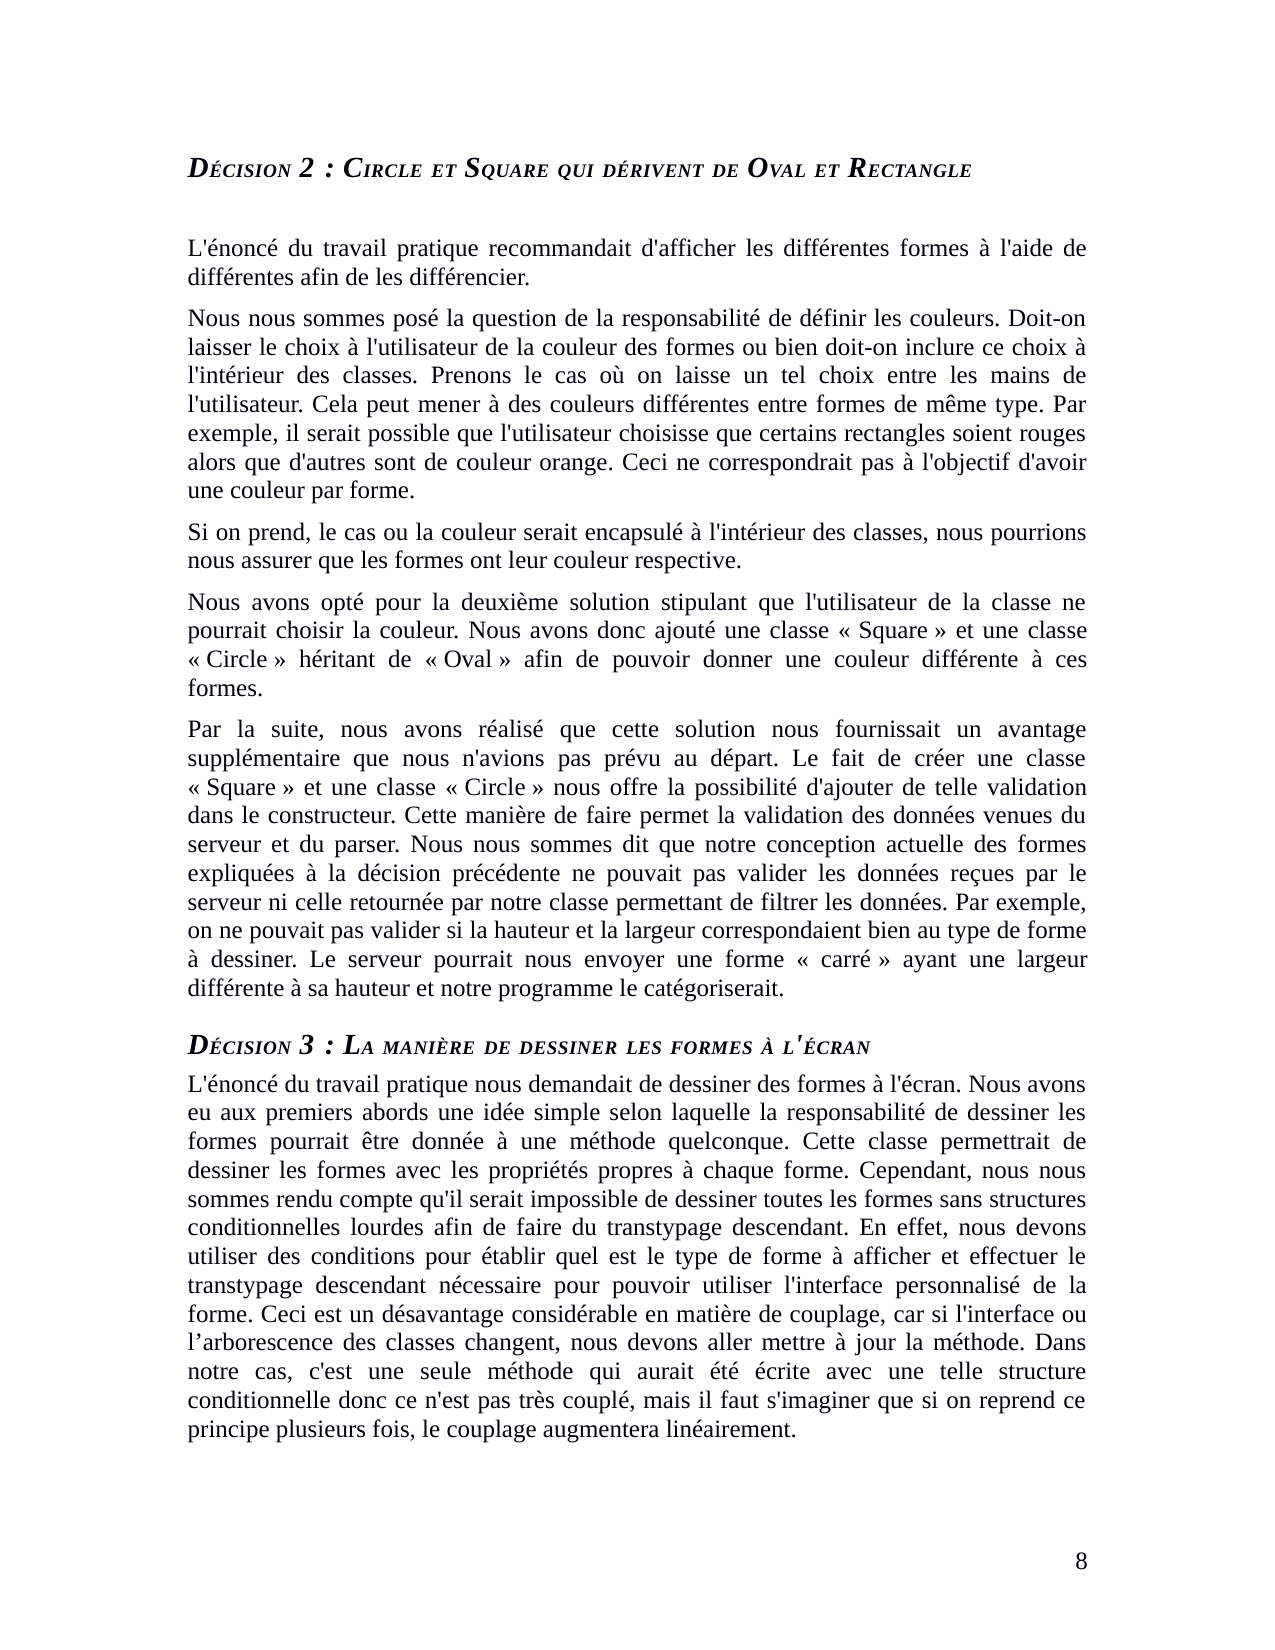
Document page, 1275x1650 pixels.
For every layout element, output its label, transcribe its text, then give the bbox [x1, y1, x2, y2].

text Nous avons opté pour la deuxième solution stipulant que l'utilisateur de la classe ne pourrait choisir la couleur. Nous avons donc ajouté une classe « Square » et une classe « Circle » héritant de « Oval » afin de pouvoir donner une couleur différente à ces formes. [187, 587, 1087, 702]
text L'énoncé du travail pratique nous demandait de dessiner des formes à l'écran. Nous avons eu aux premiers abords une idée simple selon laquelle la responsabilité de dessiner les formes pourrait être donnée à une méthode quelconque. Cette classe permettrait de dessiner les formes avec les propriétés propres à chaque forme. Cependant, nous nous sommes rendu compte qu'il serait impossible de dessiner toutes les formes sans structures conditionnelles lourdes afin de faire du transtypage descendant. En effet, nous devons utiliser des conditions pour établir quel est le type de forme à afficher et effectuer le transtypage descendant nécessaire pour pouvoir utiliser l'interface personnalisé de la forme. Ceci est un désavantage considérable en matière de couplage, car si l'interface ou l’arborescence des classes changent, nous devons aller mettre à jour la méthode. Dans notre cas, c'est une seule méthode qui aurait été écrite avec une telle structure conditionnelle donc ce n'est pas très couplé, mais il faut s'imaginer que si on reprend ce principe plusieurs fois, le couplage augmentera linéairement. [187, 1069, 1087, 1442]
text Si on prend, le cas ou la couleur serait encapsulé à l'intérieur des classes, nous pourrions nous assurer que les formes ont leur couleur respective. [187, 517, 1087, 574]
subtitle Décision 3 : La manière de dessiner les formes à l'écran [187, 1027, 1087, 1060]
text L'énoncé du travail pratique recommandait d'afficher les différentes formes à l'aide de différentes afin de les différencier. [187, 233, 1087, 291]
text Nous nous sommes posé la question de la responsabilité de définir les couleurs. Doit-on laisser le choix à l'utilisateur de la couleur des formes ou bien doit-on inclure ce choix à l'intérieur des classes. Prenons le cas où on laisse un tel choix entre les mains de l'utilisateur. Cela peut mener à des couleurs différentes entre formes de même type. Par exemple, il serait possible que l'utilisateur choisisse que certains rectangles soient rouges alors que d'autres sont de couleur orange. Ceci ne correspondrait pas à l'objectif d'avoir une couleur par forme. [187, 303, 1087, 504]
subtitle Décision 2 : Circle et Square qui dérivent de Oval et Rectangle [187, 150, 1087, 183]
text Par la suite, nous avons réalisé que cette solution nous fournissait un avantage supplémentaire que nous n'avions pas prévu au départ. Le fait de créer une classe « Square » et une classe « Circle » nous offre la possibilité d'ajouter de telle validation dans le constructeur. Cette manière de faire permet la validation des données venues du serveur et du parser. Nous nous sommes dit que notre conception actuelle des formes expliquées à la décision précédente ne pouvait pas valider les données reçues par le serveur ni celle retournée par notre classe permettant de filtrer les données. Par exemple, on ne pouvait pas valider si la hauteur et la largeur correspondaient bien au type de forme à dessiner. Le serveur pourrait nous envoyer une forme « carré » ayant une largeur différente à sa hauteur et notre programme le catégoriserait. [187, 714, 1087, 1002]
